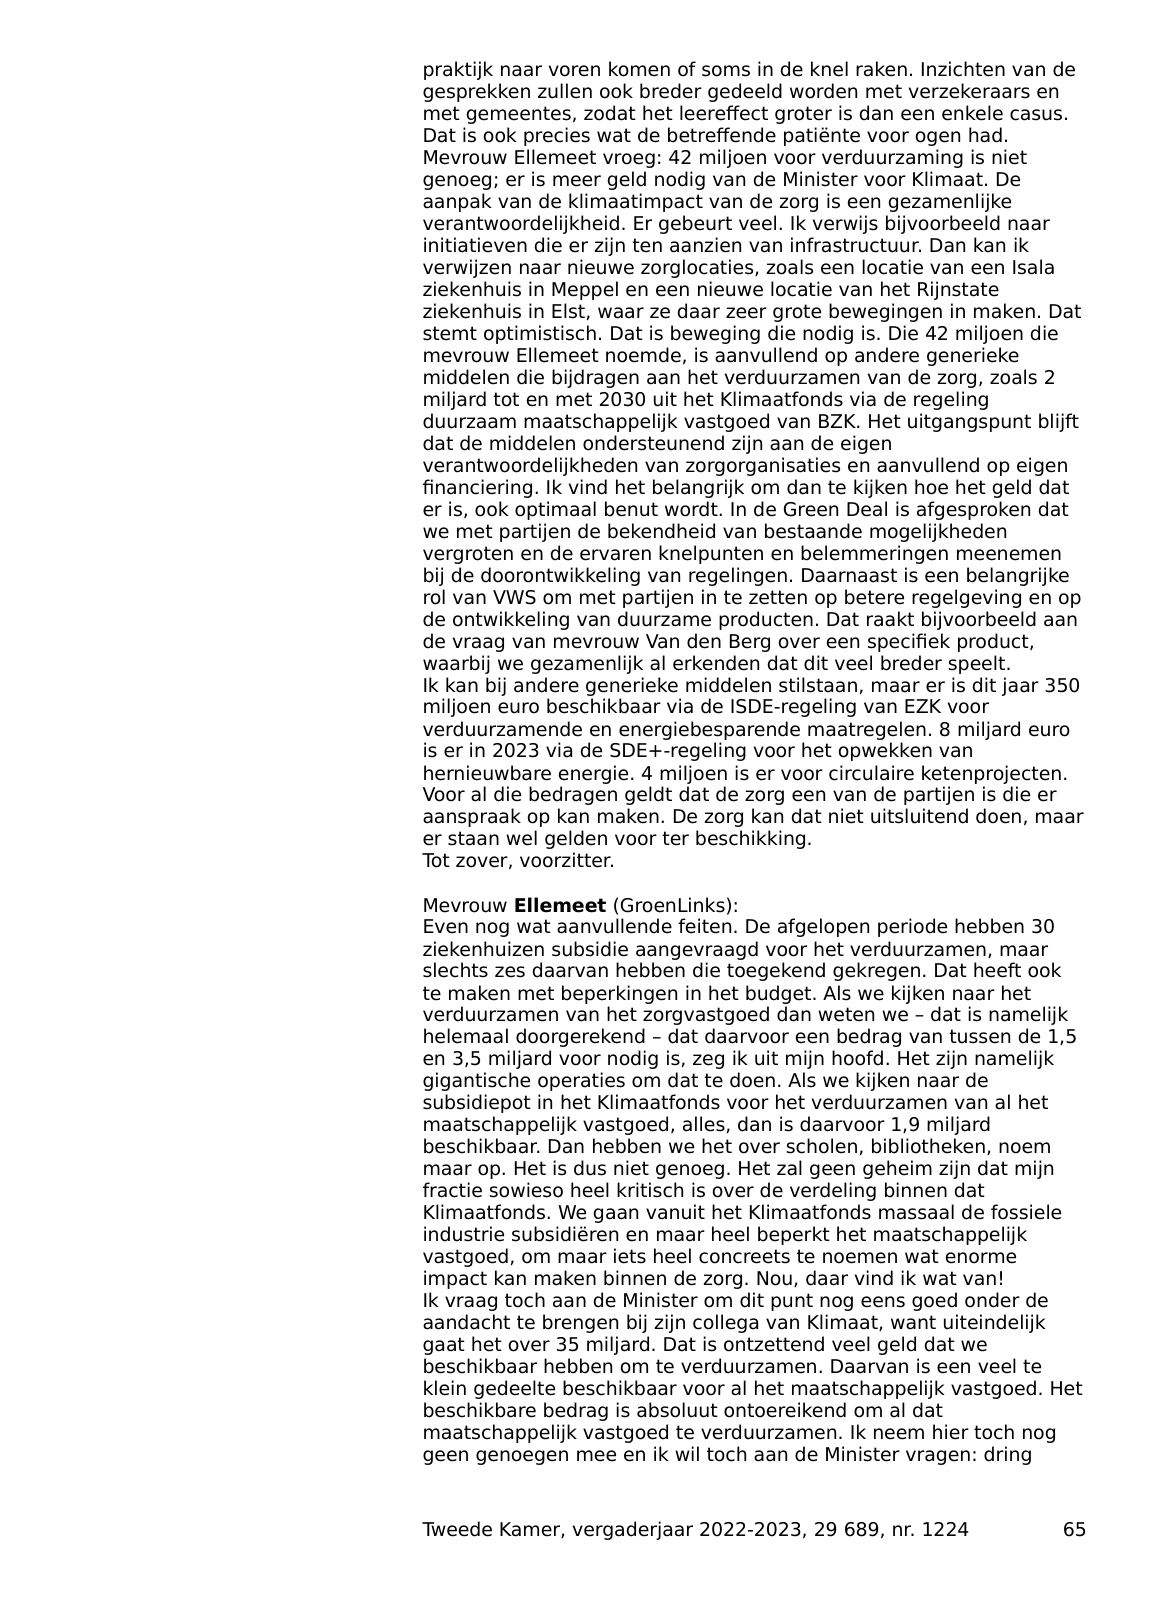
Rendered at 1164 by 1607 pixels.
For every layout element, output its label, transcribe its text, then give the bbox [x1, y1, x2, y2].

text Ik kan bij andere generieke middelen stilstaan, maar er is dit jaar 350 miljoen euro beschikbaar via de ISDE-regeling van EZK voor verduurzamende en energiebesparende maatregelen. 8 miljard euro is er in 2023 via de SDE+-regeling voor het opwekken van hernieuwbare energie. 4 miljoen is er voor circulaire ketenprojecten. Voor al die bedragen geldt dat de zorg een van de partijen is die er aanspraak op kan maken. De zorg kan dat niet uitsluitend doen, maar er staan wel gelden voor ter beschikking. [422, 674, 1087, 850]
text Mevrouw Ellemeet (GroenLinks): [422, 894, 1087, 916]
text Even nog wat aanvullende feiten. De afgelopen periode hebben 30 ziekenhuizen subsidie aangevraagd voor het verduurzamen, maar slechts zes daarvan hebben die toegekend gekregen. Dat heeft ook te maken met beperkingen in het budget. Als we kijken naar het verduurzamen van het zorgvastgoed dan weten we – dat is namelijk helemaal doorgerekend – dat daarvoor een bedrag van tussen de 1,5 en 3,5 miljard voor nodig is, zeg ik uit mijn hoofd. Het zijn namelijk gigantische operaties om dat te doen. Als we kijken naar de subsidiepot in het Klimaatfonds voor het verduurzamen van al het maatschappelijk vastgoed, alles, dan is daarvoor 1,9 miljard beschikbaar. Dan hebben we het over scholen, bibliotheken, noem maar op. Het is dus niet genoeg. Het zal geen geheim zijn dat mijn fractie sowieso heel kritisch is over de verdeling binnen dat Klimaatfonds. We gaan vanuit het Klimaatfonds massaal de fossiele industrie subsidiëren en maar heel beperkt het maatschappelijk vastgoed, om maar iets heel concreets te noemen wat enorme impact kan maken binnen de zorg. Nou, daar vind ik wat van! [422, 916, 1087, 1290]
text Tot zover, voorzitter. [422, 850, 1087, 872]
text Mevrouw Ellemeet vroeg: 42 miljoen voor verduurzaming is niet genoeg; er is meer geld nodig van de Minister voor Klimaat. De aanpak van de klimaatimpact van de zorg is een gezamenlijke verantwoordelijkheid. Er gebeurt veel. Ik verwijs bijvoorbeeld naar initiatieven die er zijn ten aanzien van infrastructuur. Dan kan ik verwijzen naar nieuwe zorglocaties, zoals een locatie van een Isala ziekenhuis in Meppel en een nieuwe locatie van het Rijnstate ziekenhuis in Elst, waar ze daar zeer grote bewegingen in maken. Dat stemt optimistisch. Dat is beweging die nodig is. Die 42 miljoen die mevrouw Ellemeet noemde, is aanvullend op andere generieke middelen die bijdragen aan het verduurzamen van de zorg, zoals 2 miljard tot en met 2030 uit het Klimaatfonds via de regeling duurzaam maatschappelijk vastgoed van BZK. Het uitgangspunt blijft dat de middelen ondersteunend zijn aan de eigen verantwoordelijkheden van zorgorganisaties en aanvullend op eigen financiering. Ik vind het belangrijk om dan te kijken hoe het geld dat er is, ook optimaal benut wordt. In de Green Deal is afgesproken dat we met partijen de bekendheid van bestaande mogelijkheden vergroten en de ervaren knelpunten en belemmeringen meenemen bij de doorontwikkeling van regelingen. Daarnaast is een belangrijke rol van VWS om met partijen in te zetten op betere regelgeving en op de ontwikkeling van duurzame producten. Dat raakt bijvoorbeeld aan de vraag van mevrouw Van den Berg over een specifiek product, waarbij we gezamenlijk al erkenden dat dit veel breder speelt. [422, 147, 1087, 674]
text praktijk naar voren komen of soms in de knel raken. Inzichten van de gesprekken zullen ook breder gedeeld worden met verzekeraars en met gemeentes, zodat het leereffect groter is dan een enkele casus. Dat is ook precies wat de betreffende patiënte voor ogen had. [422, 59, 1087, 147]
text Ik vraag toch aan de Minister om dit punt nog eens goed onder de aandacht te brengen bij zijn collega van Klimaat, want uiteindelijk gaat het over 35 miljard. Dat is ontzettend veel geld dat we beschikbaar hebben om te verduurzamen. Daarvan is een veel te klein gedeelte beschikbaar voor al het maatschappelijk vastgoed. Het beschikbare bedrag is absoluut ontoereikend om al dat maatschappelijk vastgoed te verduurzamen. Ik neem hier toch nog geen genoegen mee en ik wil toch aan de Minister vragen: dring [422, 1290, 1087, 1466]
